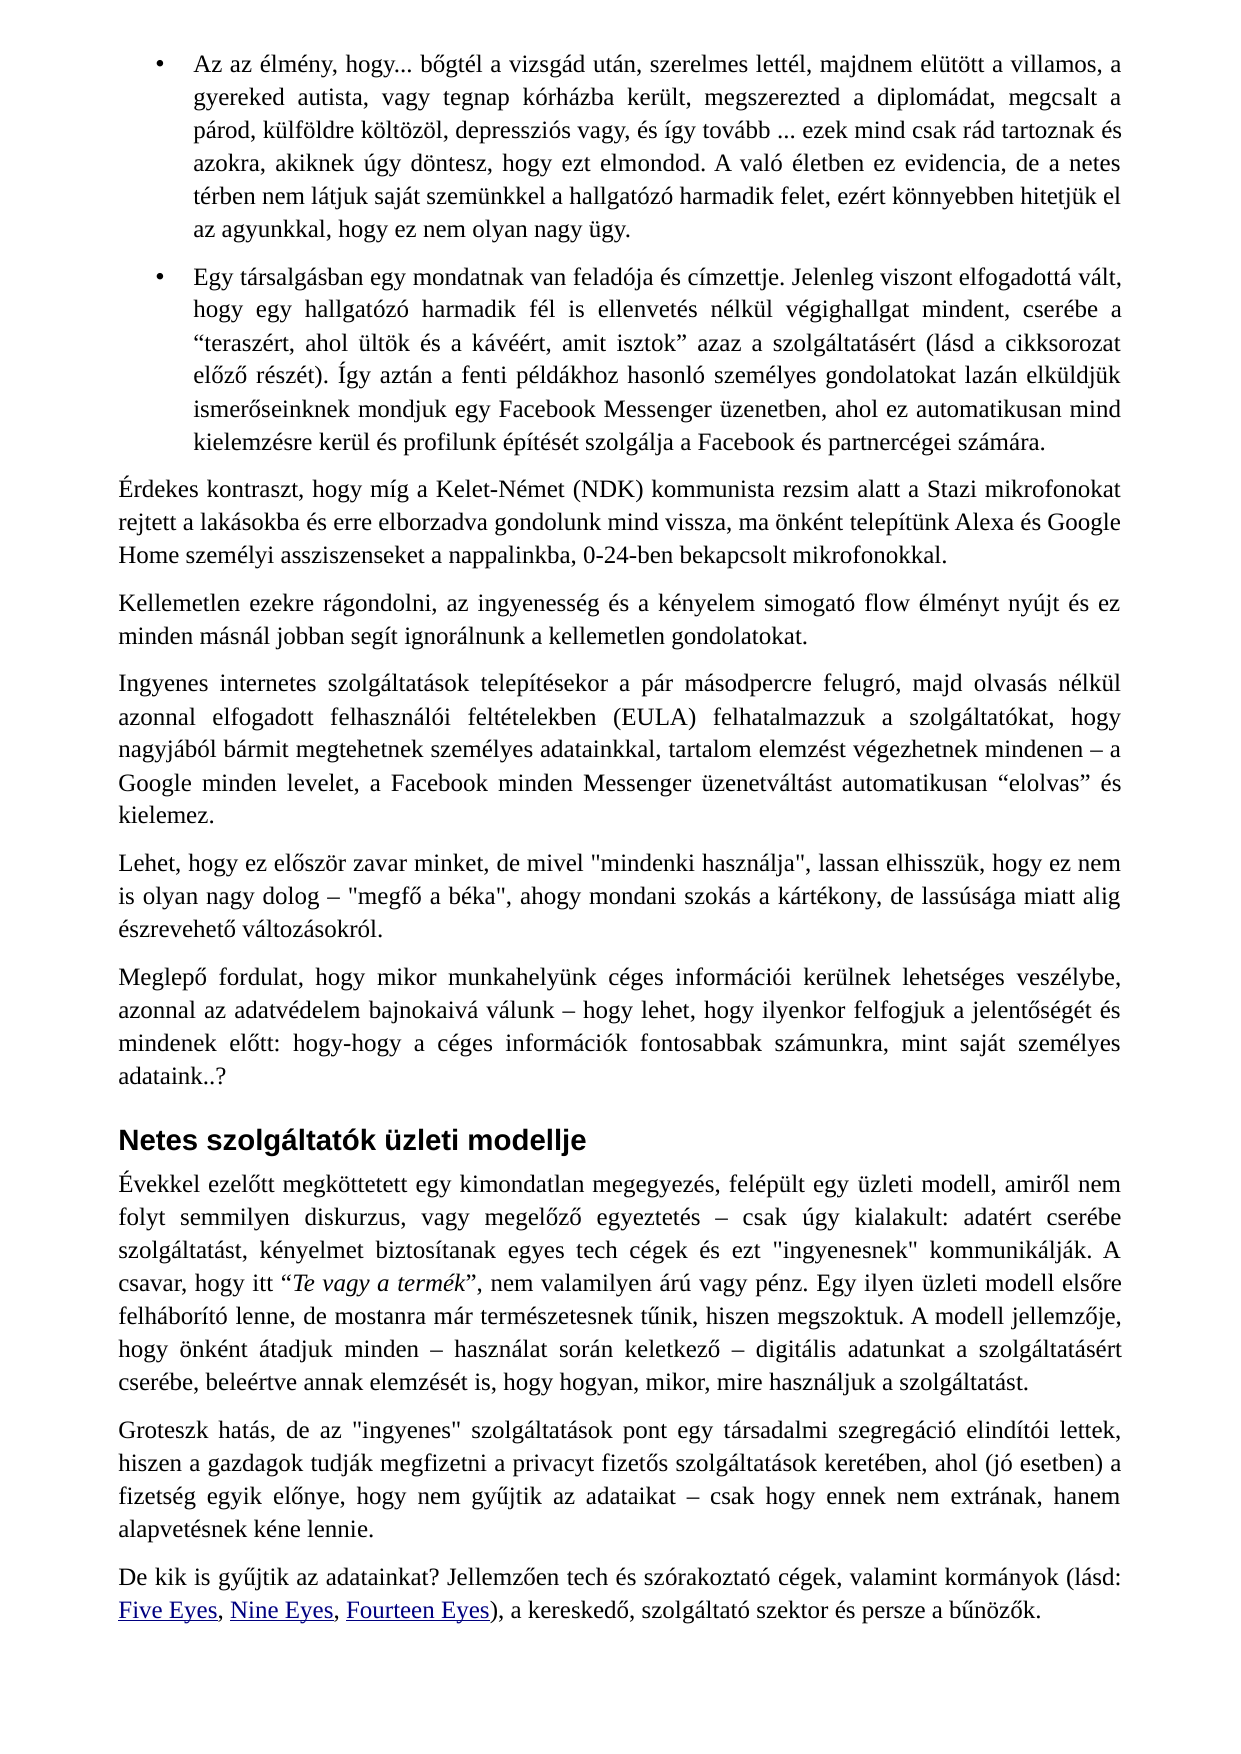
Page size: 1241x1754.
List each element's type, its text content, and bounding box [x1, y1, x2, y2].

text Érdekes kontraszt, hogy míg a Kelet-Német (NDK) kommunista rezsim alatt a Stazi mikrofonokat rejtett a lakásokba és erre elborzadva gondolunk mind vissza, ma önként telepítünk Alexa és Google Home személyi assziszenseket a nappalinkba, 0-24-ben bekapcsolt mikrofonokkal. [118, 474, 1122, 569]
text Lehet, hogy ez először zavar minket, de mivel "mindenki használja", lassan elhisszük, hogy ez nem is olyan nagy dolog – "megfő a béka", ahogy mondani szokás a kártékony, de lassúsága miatt alig észrevehető változásokról. [118, 848, 1122, 943]
text De kik is gyűjtik az adatainkat? Jellemzően tech és szórakoztató cégek, valamint kormányok (lásd: Five Eyes, Nine Eyes, Fourteen Eyes), a kereskedő, szolgáltató szektor és persze a bűnözők. [118, 1562, 1122, 1623]
text Ingyenes internetes szolgáltatások telepítésekor a pár másodpercre felugró, majd olvasás nélkül azonnal elfogadott felhasználói feltételekben (EULA) felhatalmazzuk a szolgáltatókat, hogy nagyjából bármit megtehetnek személyes adatainkkal, tartalom elemzést végezhetnek mindenen – a Google minden levelet, a Facebook minden Messenger üzenetváltást automatikusan “elolvas” és kielemez. [118, 668, 1122, 829]
subtitle Netes szolgáltatók üzleti modellje [118, 1123, 1122, 1157]
list Az az élmény, hogy... bőgtél a vizsgád után, szerelmes lettél, majdnem elütött a villamos, a gyereked autista, vagy tegnap kórházba került, megszerezted a diplomádat, megcsalt a párod, külföldre költözöl, depressziós vagy, és így tovább ... ezek mind csak rád tartoznak és azokra, akiknek úgy döntesz, hogy ezt elmondod. A való életben ez evidencia, de a netes térben nem látjuk saját szemünkkel a hallgatózó harmadik felet, ezért könnyebben hitetjük el az agyunkkal, hogy ez nem olyan nagy ügy. [156, 49, 1122, 243]
text Évekkel ezelőtt megköttetett egy kimondatlan megegyezés, felépült egy üzleti modell, amiről nem folyt semmilyen diskurzus, vagy megelőző egyeztetés – csak úgy kialakult: adatért cserébe szolgáltatást, kényelmet biztosítanak egyes tech cégek és ezt "ingyenesnek" kommunikálják. A csavar, hogy itt “Te vagy a termék”, nem valamilyen árú vagy pénz. Egy ilyen üzleti modell elsőre felháborító lenne, de mostanra már természetesnek tűnik, hiszen megszoktuk. A modell jellemzője, hogy önként átadjuk minden – használat során keletkező – digitális adatunkat a szolgáltatásért cserébe, beleértve annak elemzését is, hogy hogyan, mikor, mire használjuk a szolgáltatást. [118, 1169, 1122, 1396]
text Meglepő fordulat, hogy mikor munkahelyünk céges információi kerülnek lehetséges veszélybe, azonnal az adatvédelem bajnokaivá válunk – hogy lehet, hogy ilyenkor felfogjuk a jelentőségét és mindenek előtt: hogy-hogy a céges információk fontosabbak számunkra, mint saját személyes adataink..? [118, 962, 1122, 1090]
list Egy társalgásban egy mondatnak van feladója és címzettje. Jelenleg viszont elfogadottá vált, hogy egy hallgatózó harmadik fél is ellenvetés nélkül végighallgat mindent, cserébe a “teraszért, ahol ültök és a kávéért, amit isztok” azaz a szolgáltatásért (lásd a cikksorozat előző részét). Így aztán a fenti példákhoz hasonló személyes gondolatokat lazán elküldjük ismerőseinknek mondjuk egy Facebook Messenger üzenetben, ahol ez automatikusan mind kielemzésre kerül és profilunk építését szolgálja a Facebook és partnercégei számára. [156, 262, 1122, 455]
text Kellemetlen ezekre rágondolni, az ingyenesség és a kényelem simogató flow élményt nyújt és ez minden másnál jobban segít ignorálnunk a kellemetlen gondolatokat. [118, 588, 1122, 650]
text Groteszk hatás, de az "ingyenes" szolgáltatások pont egy társadalmi szegregáció elindítói lettek, hiszen a gazdagok tudják megfizetni a privacyt fizetős szolgáltatások keretében, ahol (jó esetben) a fizetség egyik előnye, hogy nem gyűjtik az adataikat – csak hogy ennek nem extrának, hanem alapvetésnek kéne lennie. [118, 1415, 1122, 1543]
